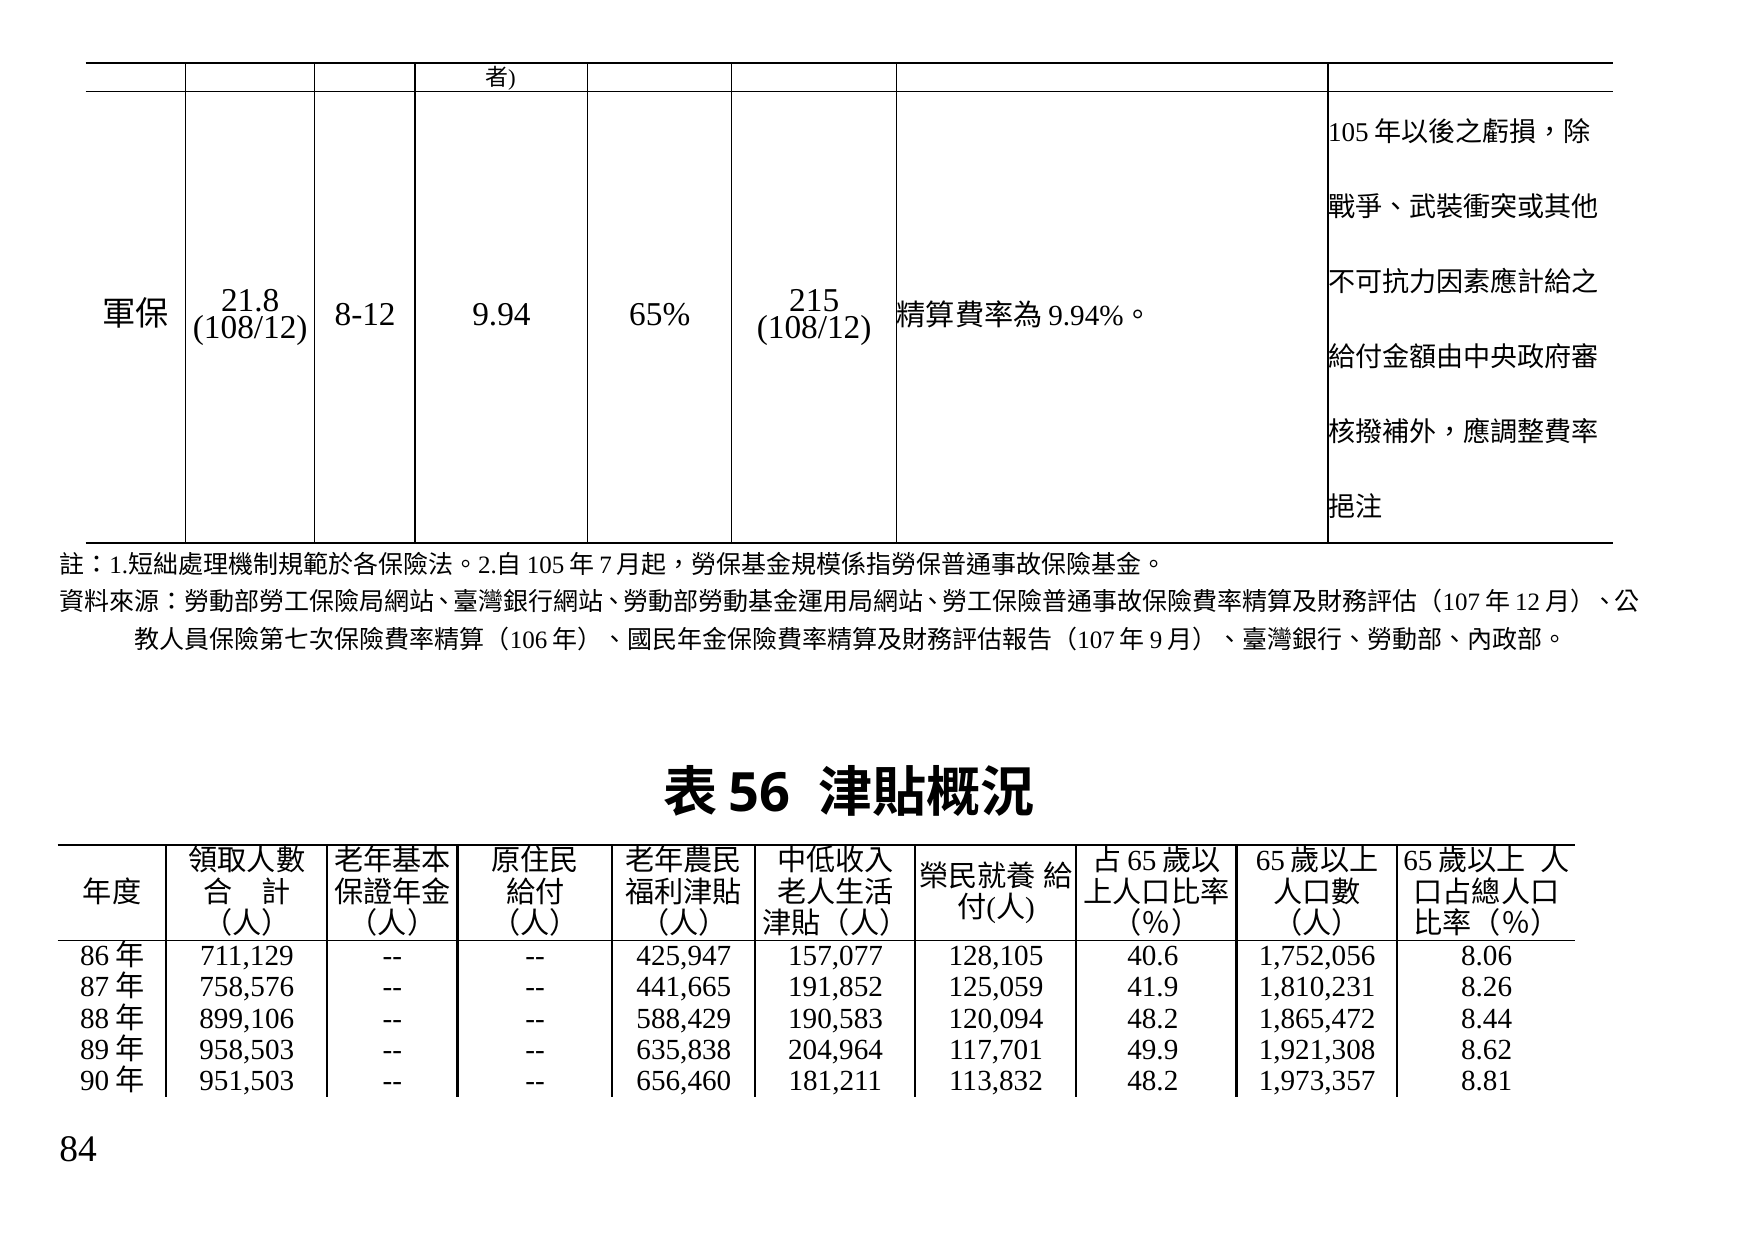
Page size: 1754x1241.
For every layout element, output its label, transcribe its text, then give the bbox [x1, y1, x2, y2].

table_cell 48.2 [1077, 1003, 1235, 1034]
table_cell -- [459, 941, 611, 972]
table_cell 191,852 [756, 972, 914, 1003]
table_cell -- [328, 1066, 456, 1097]
table_cell 1,973,357 [1238, 1066, 1396, 1097]
table_cell [315, 64, 414, 91]
table_cell 86年 [58, 941, 165, 972]
table_cell 128,105 [916, 941, 1075, 972]
table_header 65歲以上 人口占總人口比率（％） [1398, 846, 1575, 939]
table_cell 711,129 [167, 941, 326, 972]
subtitle 表56 津貼概況 [59, 731, 1639, 844]
table_cell 120,094 [916, 1003, 1075, 1034]
table_cell -- [328, 941, 456, 972]
table_cell 181,211 [756, 1066, 914, 1097]
table_cell 656,460 [613, 1066, 754, 1097]
table_cell [732, 64, 896, 91]
table_cell 113,832 [916, 1066, 1075, 1097]
table_cell 9.94 [416, 92, 587, 542]
table_cell 90年 [58, 1066, 165, 1097]
table_cell 89年 [58, 1034, 165, 1066]
table_cell 105年以後之虧損，除戰爭、武裝衝突或其他不可抗力因素應計給之給付金額由中央政府審核撥補外，應調整費率挹注 [1329, 92, 1612, 542]
table_cell -- [459, 1066, 611, 1097]
table_cell 1,921,308 [1238, 1034, 1396, 1066]
table_cell 1,810,231 [1238, 972, 1396, 1003]
table_cell 157,077 [756, 941, 914, 972]
table_cell -- [328, 972, 456, 1003]
table_cell [86, 64, 185, 91]
table_cell 者) [416, 64, 587, 91]
table_header 老年農民 福利津貼 （人） [613, 846, 754, 939]
table_cell 588,429 [613, 1003, 754, 1034]
table_cell 758,576 [167, 972, 326, 1003]
table_cell -- [459, 1034, 611, 1066]
table_cell 8.06 [1398, 941, 1575, 972]
table_header 原住民 給付 （人） [459, 846, 611, 939]
table_cell 635,838 [613, 1034, 754, 1066]
table_cell 204,964 [756, 1034, 914, 1066]
table_cell 190,583 [756, 1003, 914, 1034]
table_cell [186, 64, 314, 91]
table_cell 951,503 [167, 1066, 326, 1097]
table_cell 1,865,472 [1238, 1003, 1396, 1034]
table_cell 125,059 [916, 972, 1075, 1003]
table_header 65歲以上 人口數 （人） [1238, 846, 1396, 939]
table_cell -- [328, 1003, 456, 1034]
table_cell 441,665 [613, 972, 754, 1003]
table_header 領取人數 合 計 （人） [167, 846, 326, 939]
table_cell 軍保 [86, 92, 185, 542]
table_cell 215 (108/12) [732, 92, 896, 542]
table_header 老年基本 保證年金 （人） [328, 846, 456, 939]
table_cell 425,947 [613, 941, 754, 972]
table_cell -- [459, 1003, 611, 1034]
table_cell [1329, 64, 1612, 91]
table_cell 899,106 [167, 1003, 326, 1034]
table_cell -- [328, 1034, 456, 1066]
text 資料來源：勞動部勞工保險局網站、臺灣銀行網站、勞動部勞動基金運用局網站、勞工保險普通事故保險費率精算及財務評估（107年12月）、公教人員保險第七次保險費率精算（106年）、國民年金保險費率精算及財務評估報告（107年9月）、臺灣銀行、勞動部、內政部。 [59, 581, 1639, 656]
table_cell 21.8 (108/12) [186, 92, 314, 542]
table_cell 87年 [58, 972, 165, 1003]
table_cell 49.9 [1077, 1034, 1235, 1066]
table_cell 958,503 [167, 1034, 326, 1066]
table_header 年度 [58, 846, 165, 939]
table_cell 65% [588, 92, 731, 542]
table_cell 1,752,056 [1238, 941, 1396, 972]
table_cell 48.2 [1077, 1066, 1235, 1097]
table_cell 8.81 [1398, 1066, 1575, 1097]
table_header 中低收入 老人生活 津貼（人） [756, 846, 914, 939]
table_cell 88年 [58, 1003, 165, 1034]
table_cell 40.6 [1077, 941, 1235, 972]
table_cell -- [459, 972, 611, 1003]
text 註：1.短絀處理機制規範於各保險法。2.自105年7月起，勞保基金規模係指勞保普通事故保險基金。 [59, 544, 1639, 581]
table_cell 41.9 [1077, 972, 1235, 1003]
table_cell 8.44 [1398, 1003, 1575, 1034]
table_cell 117,701 [916, 1034, 1075, 1066]
table_cell [897, 64, 1327, 91]
table_cell 8-12 [315, 92, 414, 542]
table_header 占65歲以上人口比率（％） [1077, 846, 1235, 939]
table_cell 8.26 [1398, 972, 1575, 1003]
table_cell 8.62 [1398, 1034, 1575, 1066]
table_header 榮民就養 給付(人) [916, 846, 1075, 939]
table_cell [588, 64, 731, 91]
table_cell 精算費率為9.94%。 [897, 92, 1327, 542]
